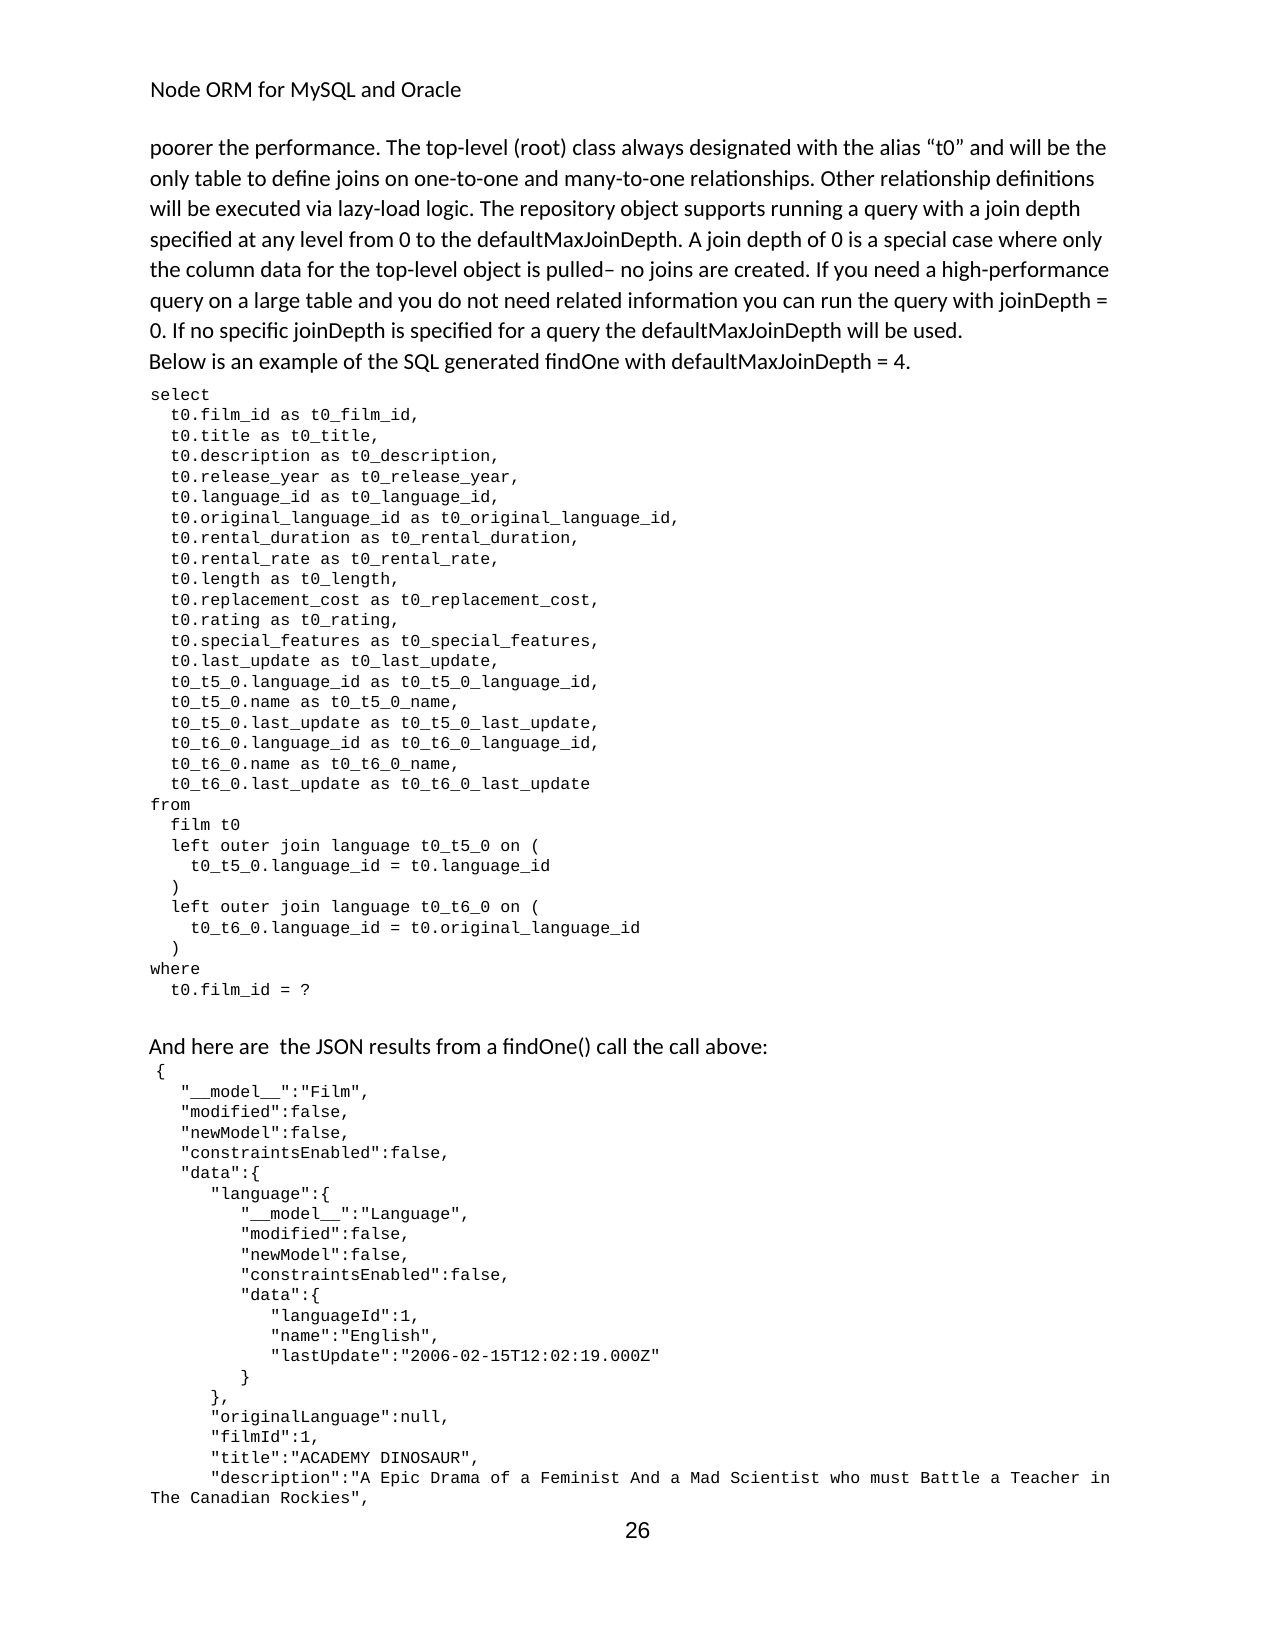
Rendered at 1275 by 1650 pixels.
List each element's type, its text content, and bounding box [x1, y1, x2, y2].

text "name":"English", [150, 1327, 1143, 1346]
text { [150, 1063, 1143, 1082]
text film t0 [150, 817, 1143, 836]
text "filmId":1, [150, 1429, 1143, 1448]
text where [150, 961, 1143, 979]
text t0.replacement_cost as t0_replacement_cost, [150, 591, 1143, 610]
text left outer join language t0_t6_0 on ( [150, 899, 1143, 918]
text "lastUpdate":"2006-02-15T12:02:19.000Z" [150, 1348, 1143, 1367]
text t0.special_features as t0_special_features, [150, 632, 1143, 651]
text t0_t5_0.name as t0_t5_0_name, [150, 694, 1143, 713]
text "languageId":1, [150, 1307, 1143, 1326]
text ) [150, 940, 1143, 959]
text t0.original_language_id as t0_original_language_id, [150, 509, 1143, 528]
text }, [150, 1388, 1143, 1407]
text t0_t5_0.last_update as t0_t5_0_last_update, [150, 714, 1143, 733]
text "originalLanguage":null, [150, 1409, 1143, 1428]
text from [150, 796, 1143, 815]
text t0.description as t0_description, [150, 448, 1143, 466]
text t0.release_year as t0_release_year, [150, 468, 1143, 487]
text t0_t6_0.last_update as t0_t6_0_last_update [150, 776, 1143, 795]
text t0.last_update as t0_last_update, [150, 653, 1143, 672]
text t0_t6_0.language_id as t0_t6_0_language_id, [150, 735, 1143, 754]
text t0.language_id as t0_language_id, [150, 489, 1143, 507]
text "__model__":"Language", [150, 1206, 1143, 1224]
text t0.rental_rate as t0_rental_rate, [150, 550, 1143, 569]
text "constraintsEnabled":false, [150, 1145, 1143, 1163]
text t0_t5_0.language_id = t0.language_id [150, 858, 1143, 877]
text } [150, 1368, 1143, 1387]
text t0.title as t0_title, [150, 427, 1143, 446]
text "data":{ [150, 1165, 1143, 1184]
text "constraintsEnabled":false, [150, 1267, 1143, 1285]
text select [150, 386, 1143, 405]
text "newModel":false, [150, 1246, 1143, 1265]
text Below is an example of the SQL generated findOne with defaultMaxJoinDepth = 4. [148, 347, 1132, 375]
text "title":"ACADEMY DINOSAUR", [150, 1449, 1143, 1468]
text "newModel":false, [150, 1124, 1143, 1143]
text poorer the performance. The top-level (root) class always designated with the alias “t0” and will be the only table to define joins on one-to-one and many-to-one relationships. Other relationship definitions will be executed via lazy-load logic. The repository object supports running a query with a join depth specified at any level from 0 to the defaultMaxJoinDepth. A join depth of 0 is a special case where only the column data for the top-level object is pulled– no joins are created. If you need a high-performance query on a large table and you do not need related information you can run the query with joinDepth = 0. If no specific joinDepth is specified for a query the defaultMaxJoinDepth will be used. [148, 133, 1132, 344]
text t0.film_id as t0_film_id, [150, 407, 1143, 425]
text t0_t6_0.language_id = t0.original_language_id [150, 919, 1143, 938]
text t0.rental_duration as t0_rental_duration, [150, 530, 1143, 548]
text "modified":false, [150, 1226, 1143, 1245]
text And here are the JSON results from a findOne() call the call above: [148, 1032, 1132, 1060]
text t0.film_id = ? [150, 981, 1143, 1000]
text t0.rating as t0_rating, [150, 612, 1143, 631]
text t0_t5_0.language_id as t0_t5_0_language_id, [150, 673, 1143, 692]
text "data":{ [150, 1287, 1143, 1306]
text "modified":false, [150, 1104, 1143, 1123]
text ) [150, 878, 1143, 897]
text left outer join language t0_t5_0 on ( [150, 837, 1143, 856]
text "__model__":"Film", [150, 1084, 1143, 1103]
text t0_t6_0.name as t0_t6_0_name, [150, 755, 1143, 774]
text t0.length as t0_length, [150, 571, 1143, 589]
text "language":{ [150, 1185, 1143, 1204]
text "description":"A Epic Drama of a Feminist And a Mad Scientist who must Battle a Teacher in The Canadian Rockies", [150, 1470, 1143, 1509]
